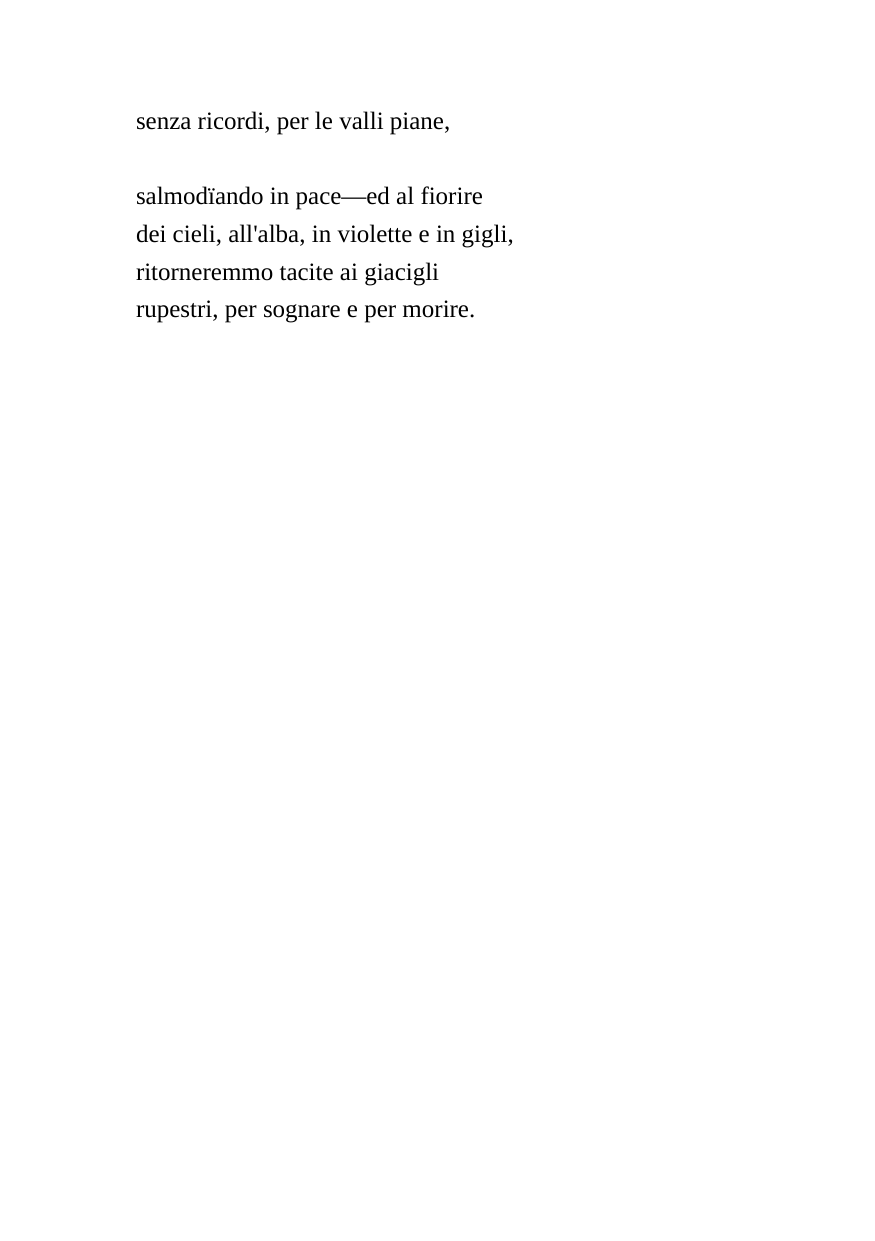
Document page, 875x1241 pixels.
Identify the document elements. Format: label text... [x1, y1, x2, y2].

text salmodïando in pace—ed al fiorire [106, 181, 768, 210]
text senza ricordi, per le valli piane, [106, 106, 768, 135]
text ritorneremmo tacite ai giacigli [106, 257, 768, 285]
text rupestri, per sognare e per morire. [106, 294, 768, 323]
text dei cieli, all'alba, in violette e in gigli, [106, 219, 768, 248]
